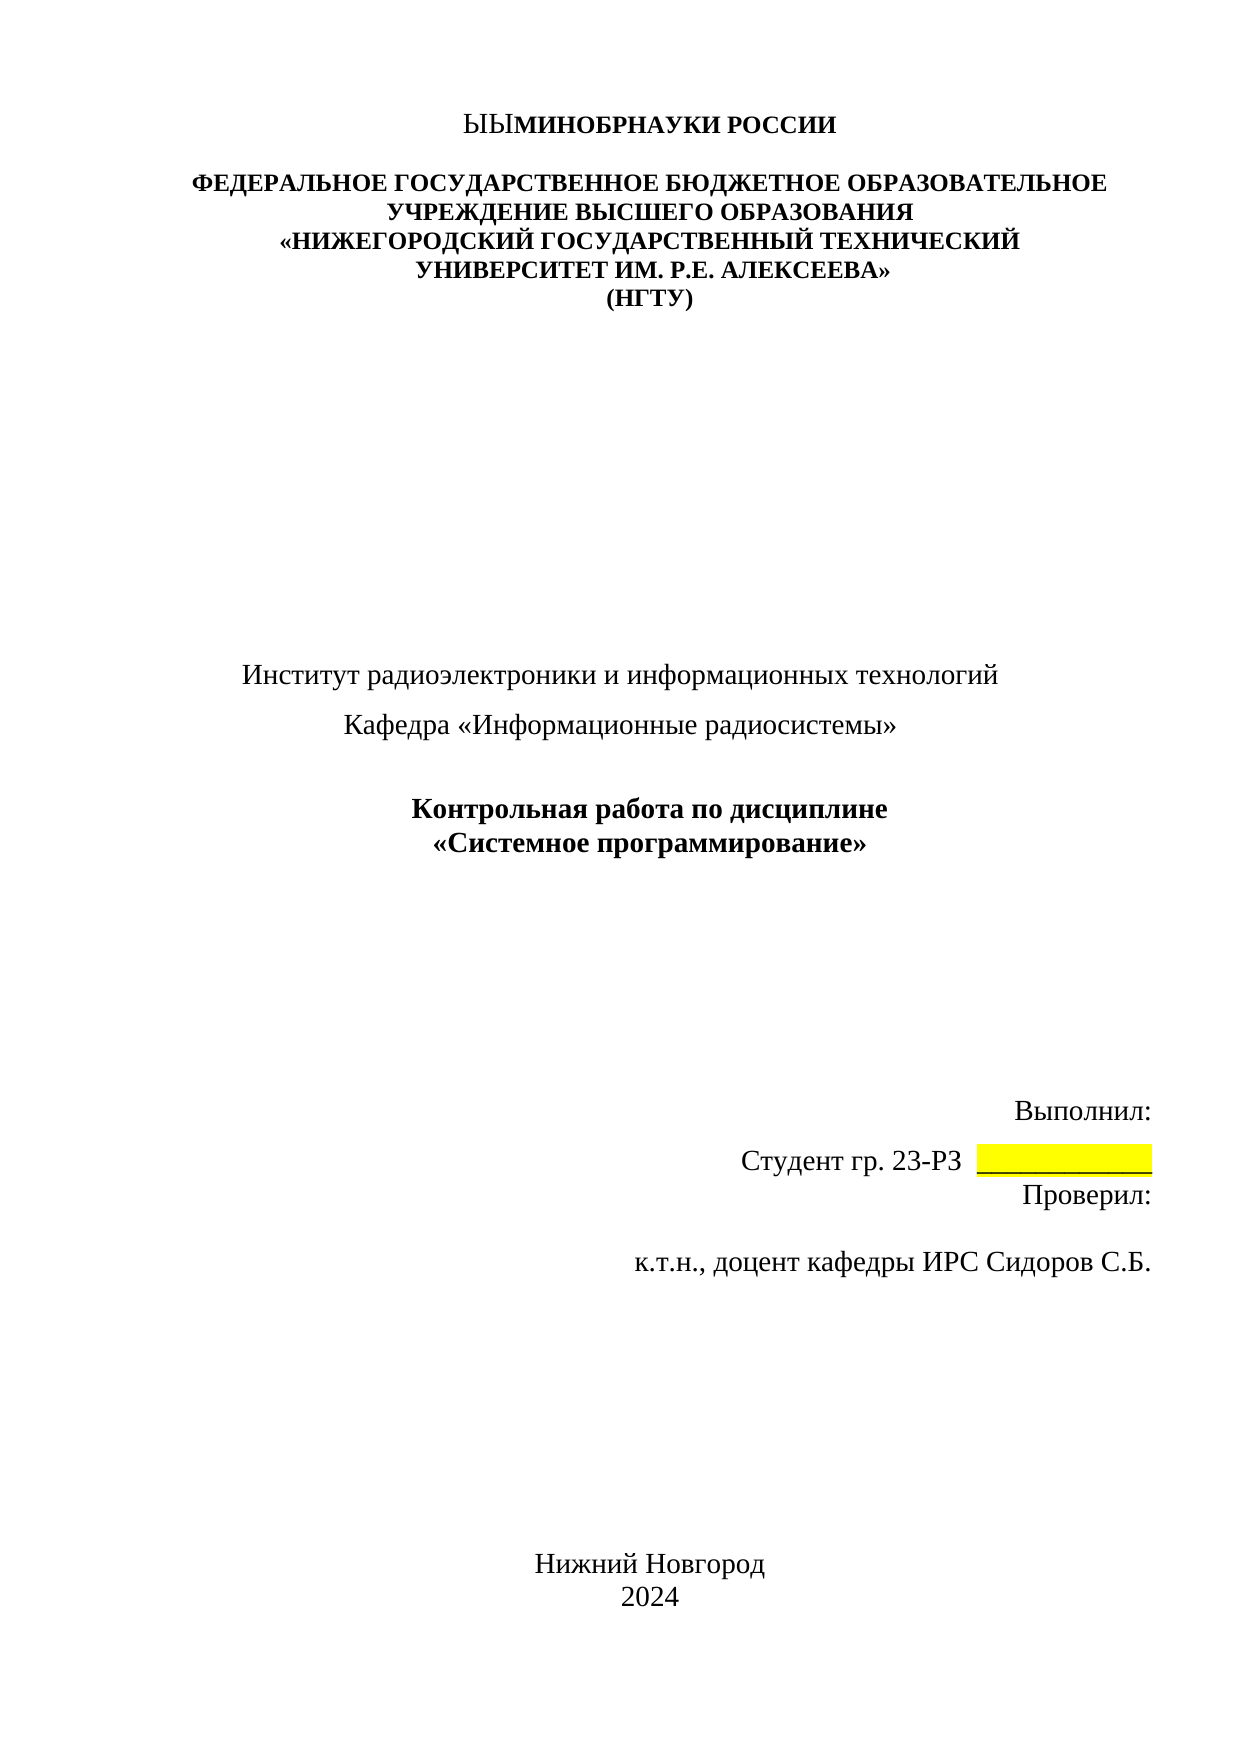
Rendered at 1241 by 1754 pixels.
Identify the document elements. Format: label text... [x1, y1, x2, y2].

text Нижний Новгород [89, 1546, 1152, 1579]
text (НГТУ) [89, 283, 1152, 312]
text «НИЖЕГОРОДСКИЙ ГОСУДАРСТВЕННЫЙ ТЕХНИЧЕСКИЙ [89, 226, 1152, 255]
text Студент гр. 23-РЗ ____________ [89, 1143, 1152, 1177]
text Контрольная работа по дисциплине [89, 791, 1152, 825]
text 2024 [89, 1579, 1152, 1613]
text «Системное программирование» [89, 825, 1152, 858]
text ЫЫМИНОБРНАУКИ РОССИИ [89, 106, 1152, 140]
text ФЕДЕРАЛЬНОЕ ГОСУДАРСТВЕННОЕ БЮДЖЕТНОЕ ОБРАЗОВАТЕЛЬНОЕ [89, 168, 1152, 197]
text Кафедра «Информационные радиосистемы» [89, 707, 1152, 741]
text к.т.н., доцент кафедры ИРС Сидоров С.Б. [89, 1244, 1152, 1278]
text УНИВЕРСИТЕТ ИМ. Р.Е. АЛЕКСЕЕВА» [89, 255, 1152, 283]
text УЧРЕЖДЕНИЕ ВЫСШЕГО ОБРАЗОВАНИЯ [89, 197, 1152, 226]
text Выполнил: [89, 1093, 1152, 1127]
text Проверил: [89, 1177, 1152, 1211]
text Институт радиоэлектроники и информационных технологий [89, 657, 1152, 691]
